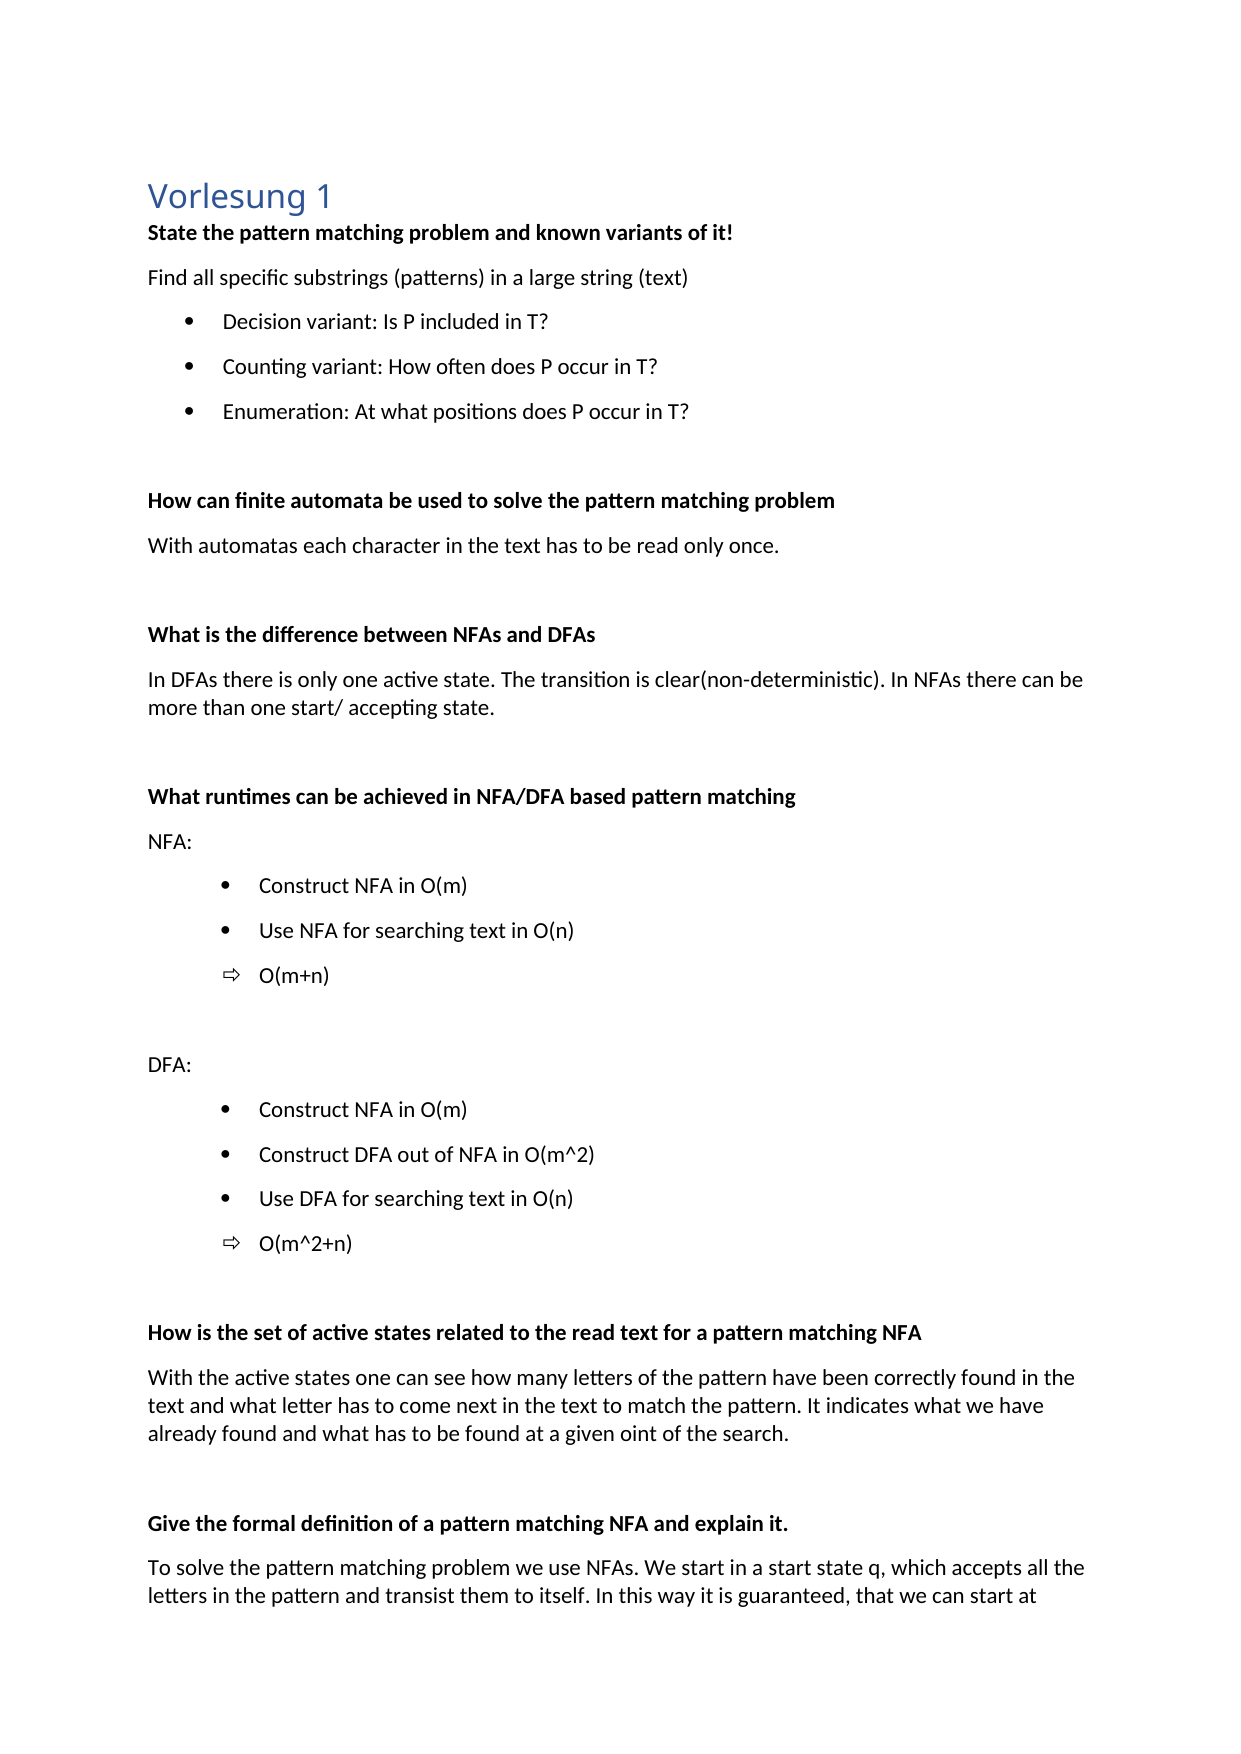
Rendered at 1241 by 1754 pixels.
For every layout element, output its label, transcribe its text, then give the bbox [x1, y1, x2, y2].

list Counting variant: How often does P occur in T? [185, 352, 1093, 380]
subtitle Vorlesung 1 [148, 173, 1093, 218]
text In DFAs there is only one active state. The transition is clear(non-deterministic). In NFAs there can be more than one start/ accepting state. [148, 665, 1093, 721]
list Use NFA for searching text in O(n) [221, 916, 1093, 944]
list O(m^2+n) [221, 1229, 1093, 1257]
text What runtimes can be achieved in NFA/DFA based pattern matching [148, 782, 1093, 810]
list Enumeration: At what positions does P occur in T? [185, 397, 1093, 425]
list Use DFA for searching text in O(n) [221, 1184, 1093, 1212]
text Find all specific substrings (patterns) in a large string (text) [148, 263, 1093, 291]
text NFA: [148, 827, 1093, 855]
text State the pattern matching problem and known variants of it! [148, 218, 1093, 246]
text Give the formal definition of a pattern matching NFA and explain it. [148, 1509, 1093, 1537]
text How is the set of active states related to the read text for a pattern matching NFA [148, 1318, 1093, 1347]
list Construct NFA in O(m) [221, 872, 1093, 900]
text With automatas each character in the text has to be read only once. [148, 531, 1093, 559]
list O(m+n) [221, 961, 1093, 989]
list Construct DFA out of NFA in O(m^2) [221, 1140, 1093, 1168]
text What is the difference between NFAs and DFAs [148, 620, 1093, 648]
text DFA: [148, 1050, 1093, 1078]
list Construct NFA in O(m) [221, 1095, 1093, 1123]
text How can finite automata be used to solve the pattern matching problem [148, 486, 1093, 514]
text To solve the pattern matching problem we use NFAs. We start in a start state q, which accepts all the letters in the pattern and transist them to itself. In this way it is guaranteed, that we can start at [148, 1553, 1093, 1609]
list Decision variant: Is P included in T? [185, 307, 1093, 335]
text With the active states one can see how many letters of the pattern have been correctly found in the text and what letter has to come next in the text to match the pattern. It indicates what we have already found and what has to be found at a given oint of the search. [148, 1363, 1093, 1447]
